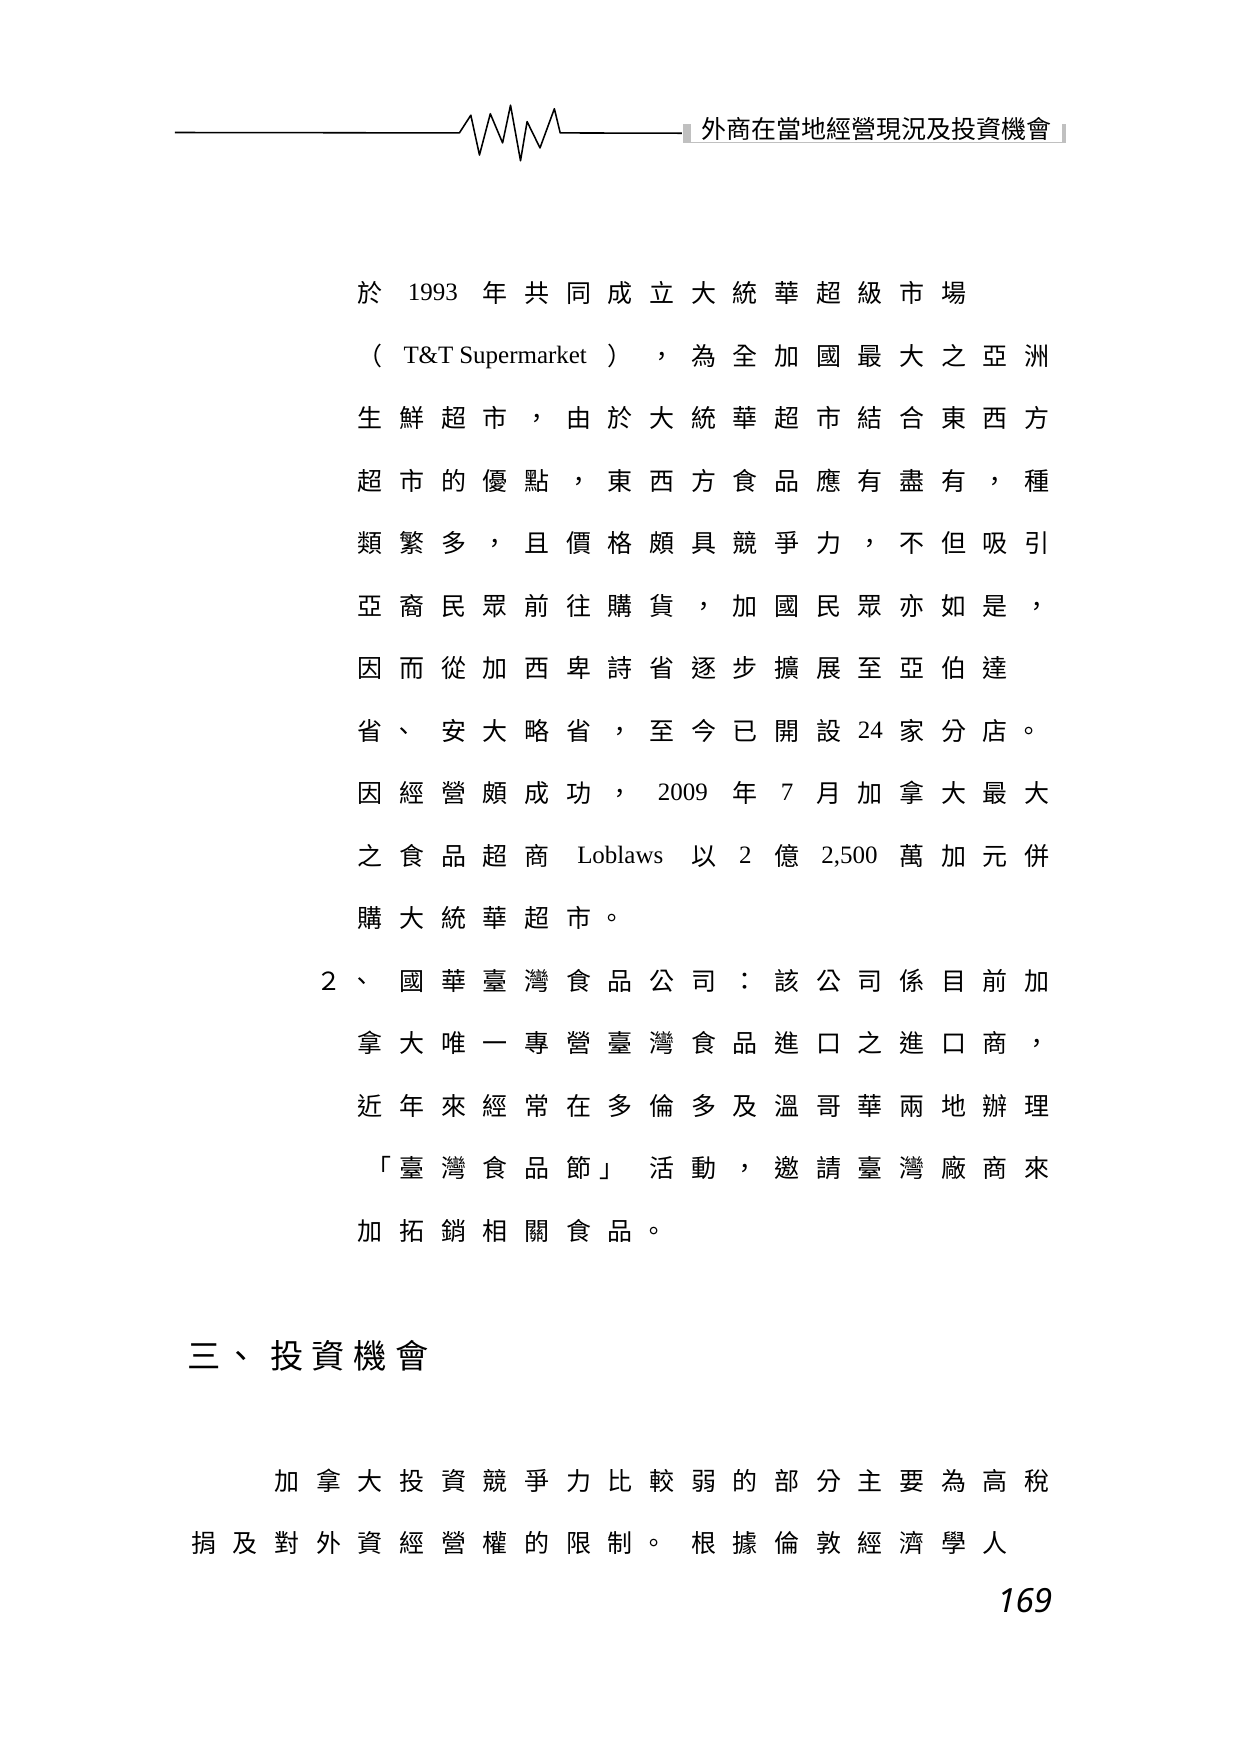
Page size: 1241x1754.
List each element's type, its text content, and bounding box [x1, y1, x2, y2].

text 於1993年共同成立大統華超級市場（T&T Supermarket），為全加國最大之亞洲生鮮超市，由於大統華超市結合東西方超市的優點，東西方食品應有盡有，種類繁多，且價格頗具競爭力，不但吸引亞裔民眾前往購貨，加國民眾亦如是，因而從加西卑詩省逐步擴展至亞伯達省、安大略省，至今已開設24家分店。因經營頗成功，2009年7月加拿大最大之食品超商Loblaws以2億2,500萬加元併購大統華超市。 [281, 250, 1058, 938]
text 加拿大投資競爭力比較弱的部分主要為高稅捐及對外資經營權的限制。根據倫敦經濟學人 [183, 1438, 1058, 1563]
text ２、國華臺灣食品公司：該公司係目前加拿大唯一專營臺灣食品進口之進口商，近年來經常在多倫多及溫哥華兩地辦理「臺灣食品節」活動，邀請臺灣廠商來加拓銷相關食品。 [281, 938, 1058, 1250]
text 三、投資機會 [183, 1313, 1058, 1375]
